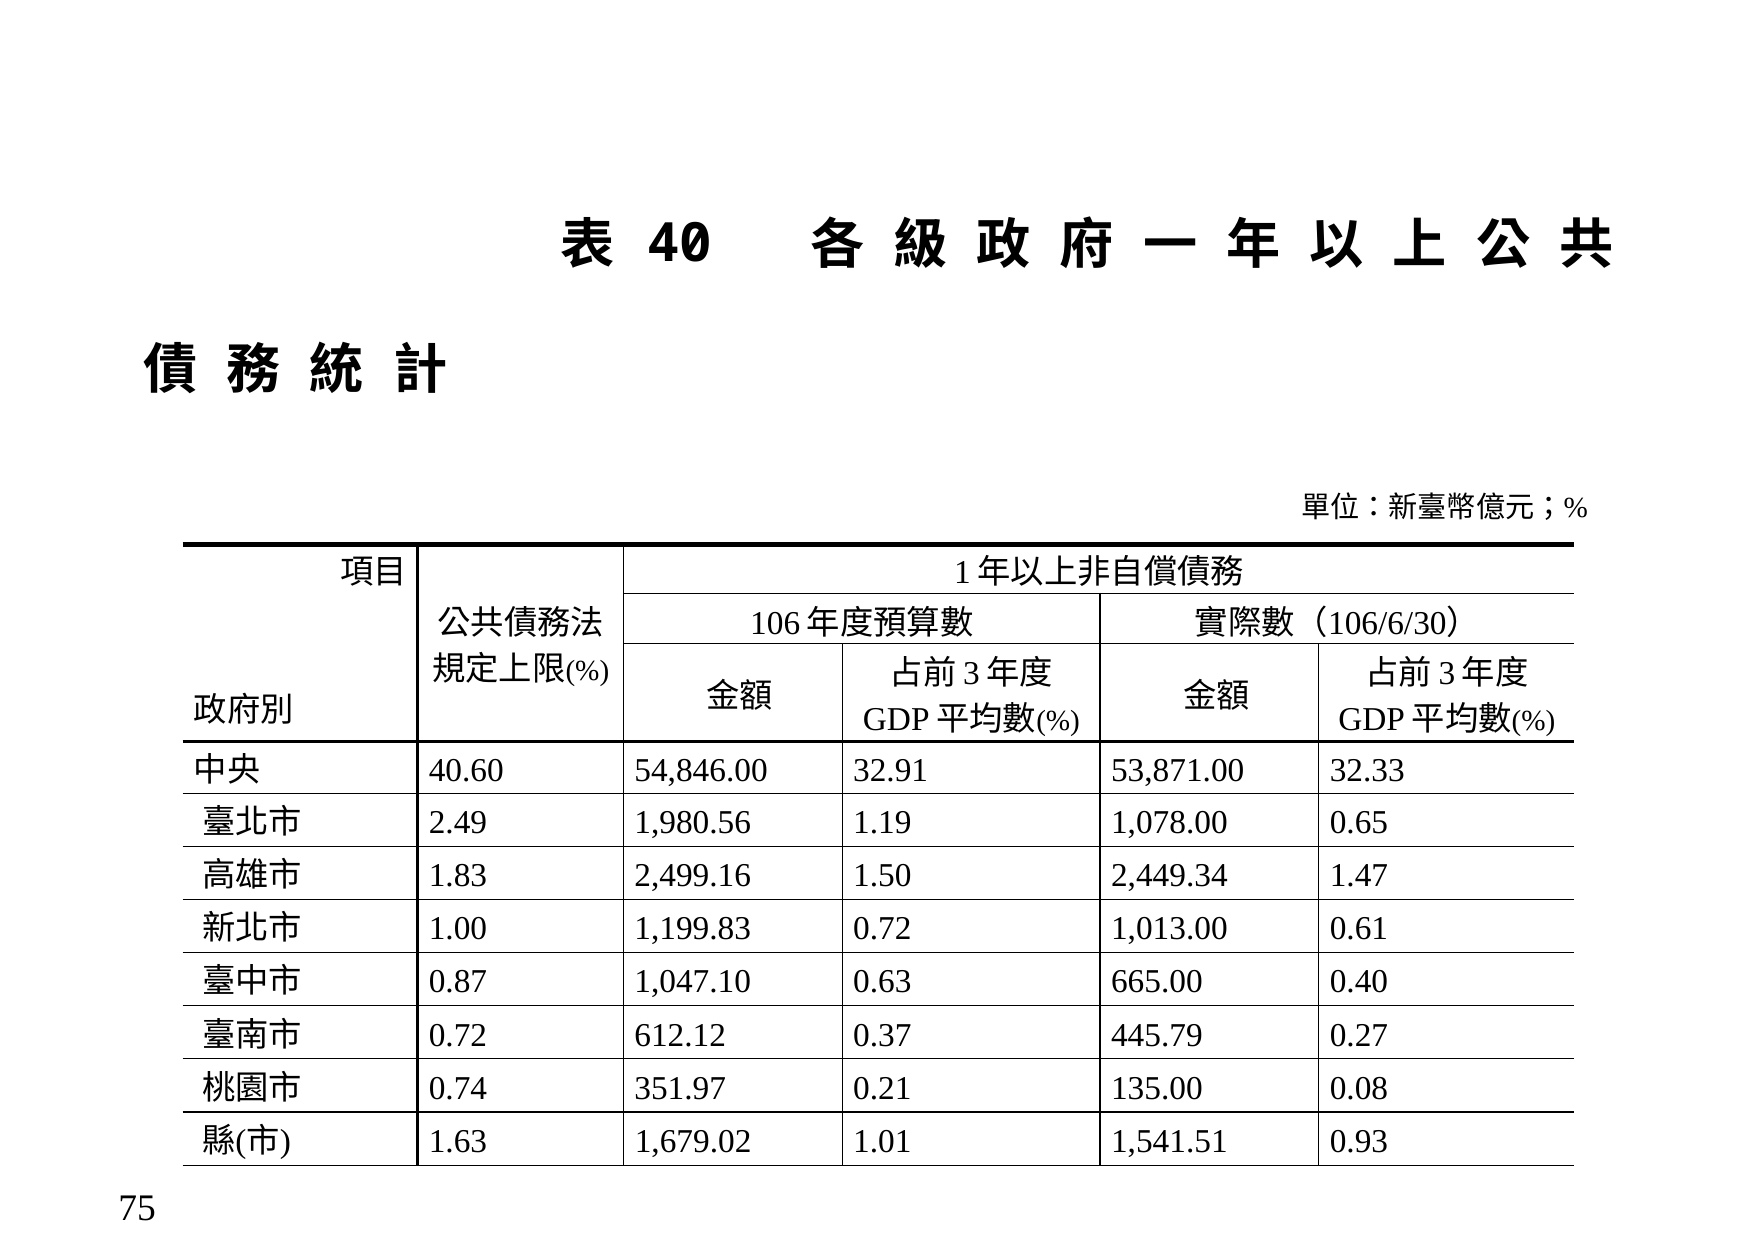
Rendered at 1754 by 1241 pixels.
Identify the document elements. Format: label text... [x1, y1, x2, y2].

table_cell 1,078.00 [1101, 794, 1318, 846]
table_cell 0.63 [843, 953, 1099, 1005]
table_cell 0.65 [1319, 794, 1574, 846]
table_cell 0.87 [419, 953, 623, 1005]
table_cell 1,047.10 [624, 953, 842, 1005]
table_cell 桃園市 [183, 1059, 416, 1111]
table_cell 1.01 [843, 1113, 1099, 1164]
table_cell 1.19 [843, 794, 1099, 846]
table_cell 32.33 [1319, 743, 1574, 793]
table_cell 0.61 [1319, 900, 1574, 952]
table_cell 0.40 [1319, 953, 1574, 1005]
table_cell 實際數（106/6/30） [1101, 594, 1574, 643]
table_cell 臺中市 [183, 953, 416, 1005]
table_cell 665.00 [1101, 953, 1318, 1005]
table_cell 1.50 [843, 847, 1099, 899]
table_cell 臺北市 [183, 794, 416, 846]
table_cell 臺南市 [183, 1006, 416, 1058]
table_cell 0.72 [843, 900, 1099, 952]
table_cell 1.47 [1319, 847, 1574, 899]
table_header 1年以上非自償債務 [624, 547, 1574, 593]
table_cell 1.83 [419, 847, 623, 899]
table_cell 351.97 [624, 1059, 842, 1111]
table_header 公共債務法 規定上限(%) [419, 547, 623, 739]
table_cell 2.49 [419, 794, 623, 846]
table_cell 縣(市) [183, 1113, 416, 1164]
table_cell 金額 [624, 644, 842, 739]
table_cell 40.60 [419, 743, 623, 793]
subtitle 表40 各級政府一年以上公共債務統計 [128, 167, 1628, 417]
table_cell 0.27 [1319, 1006, 1574, 1058]
table_header 項目 政府別 [183, 547, 416, 739]
table_cell 中央 [183, 743, 416, 793]
table_cell 1,980.56 [624, 794, 842, 846]
table_cell 0.93 [1319, 1113, 1574, 1164]
table_cell 0.37 [843, 1006, 1099, 1058]
table_cell 32.91 [843, 743, 1099, 793]
table_cell 0.08 [1319, 1059, 1574, 1111]
table_cell 1,013.00 [1101, 900, 1318, 952]
table_cell 106年度預算數 [624, 594, 1099, 643]
table_cell 2,499.16 [624, 847, 842, 899]
table_cell 0.72 [419, 1006, 623, 1058]
table_cell 1,541.51 [1101, 1113, 1318, 1164]
table_cell 135.00 [1101, 1059, 1318, 1111]
table_cell 445.79 [1101, 1006, 1318, 1058]
table_cell 0.74 [419, 1059, 623, 1111]
table_cell 612.12 [624, 1006, 842, 1058]
text 單位：新臺幣億元；% [143, 491, 1587, 524]
table_cell 高雄市 [183, 847, 416, 899]
table_cell 金額 [1101, 644, 1318, 739]
table_cell 2,449.34 [1101, 847, 1318, 899]
table_cell 53,871.00 [1101, 743, 1318, 793]
table_cell 54,846.00 [624, 743, 842, 793]
table_cell 占前3年度 GDP平均數(%) [843, 644, 1099, 739]
table_cell 占前3年度 GDP平均數(%) [1319, 644, 1574, 739]
table_cell 1,679.02 [624, 1113, 842, 1164]
table_cell 1.00 [419, 900, 623, 952]
table_cell 新北市 [183, 900, 416, 952]
table_cell 1.63 [419, 1113, 623, 1164]
table_cell 0.21 [843, 1059, 1099, 1111]
table_cell 1,199.83 [624, 900, 842, 952]
